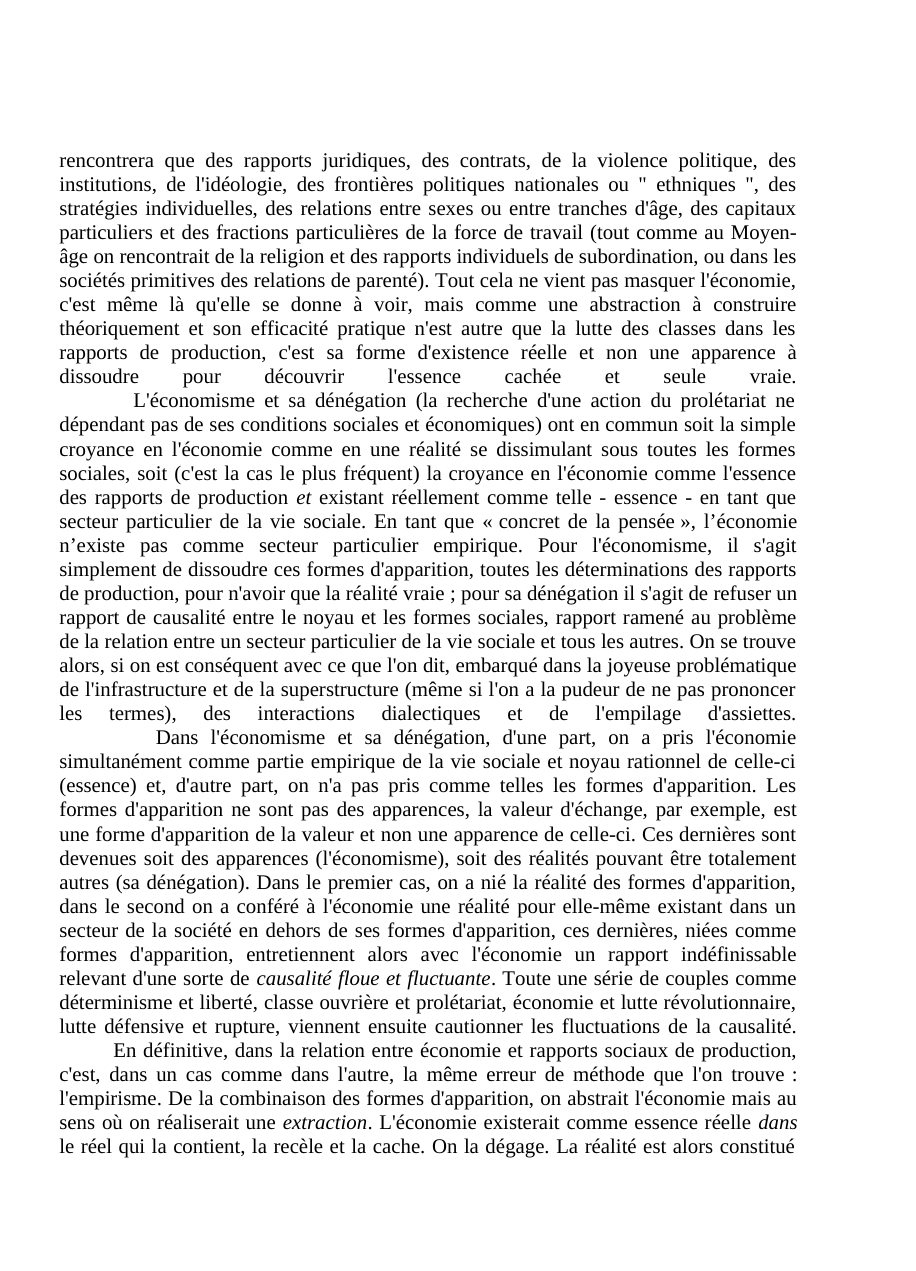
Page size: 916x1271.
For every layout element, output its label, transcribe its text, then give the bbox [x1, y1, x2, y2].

text rencontrera que des rapports juridiques, des contrats, de la violence politique, des institutions, de l'idéologie, des frontières politiques nationales ou " ethniques ", des stratégies individuelles, des relations entre sexes ou entre tranches d'âge, des capitaux particuliers et des fractions particulières de la force de travail (tout comme au Moyen-âge on rencontrait de la religion et des rapports individuels de subordination, ou dans les sociétés primitives des relations de parenté). Tout cela ne vient pas masquer l'économie, c'est même là qu'elle se donne à voir, mais comme une abstraction à construire théoriquement et son efficacité pratique n'est autre que la lutte des classes dans les rapports de production, c'est sa forme d'existence réelle et non une apparence à dissoudre pour découvrir l'essence cachée et seule vraie. L'économisme et sa dénégation (la recherche d'une action du prolétariat ne dépendant pas de ses conditions sociales et économiques) ont en commun soit la simple croyance en l'économie comme en une réalité se dissimulant sous toutes les formes sociales, soit (c'est la cas le plus fréquent) la croyance en l'économie comme l'essence des rapports de production et existant réellement comme telle - essence - en tant que secteur particulier de la vie sociale. En tant que « concret de la pensée », l’économie n’existe pas comme secteur particulier empirique. Pour l'économisme, il s'agit simplement de dissoudre ces formes d'apparition, toutes les déterminations des rapports de production, pour n'avoir que la réalité vraie ; pour sa dénégation il s'agit de refuser un rapport de causalité entre le noyau et les formes sociales, rapport ramené au problème de la relation entre un secteur particulier de la vie sociale et tous les autres. On se trouve alors, si on est conséquent avec ce que l'on dit, embarqué dans la joyeuse problématique de l'infrastructure et de la superstructure (même si l'on a la pudeur de ne pas prononcer les termes), des interactions dialectiques et de l'empilage d'assiettes. Dans l'économisme et sa dénégation, d'une part, on a pris l'économie simultanément comme partie empirique de la vie sociale et noyau rationnel de celle-ci (essence) et, d'autre part, on n'a pas pris comme telles les formes d'apparition. Les formes d'apparition ne sont pas des apparences, la valeur d'échange, par exemple, est une forme d'apparition de la valeur et non une apparence de celle-ci. Ces dernières sont devenues soit des apparences (l'économisme), soit des réalités pouvant être totalement autres (sa dénégation). Dans le premier cas, on a nié la réalité des formes d'apparition, dans le second on a conféré à l'économie une réalité pour elle-même existant dans un secteur de la société en dehors de ses formes d'apparition, ces dernières, niées comme formes d'apparition, entretiennent alors avec l'économie un rapport indéfinissable relevant d'une sorte de causalité floue et fluctuante. Toute une série de couples comme déterminisme et liberté, classe ouvrière et prolétariat, économie et lutte révolutionnaire, lutte défensive et rupture, viennent ensuite cautionner les fluctuations de la causalité. En définitive, dans la relation entre économie et rapports sociaux de production, c'est, dans un cas comme dans l'autre, la même erreur de méthode que l'on trouve : l'empirisme. De la combinaison des formes d'apparition, on abstrait l'économie mais au sens où on réaliserait une extraction. L'économie existerait comme essence réelle dans le réel qui la contient, la recèle et la cache. On la dégage. La réalité est alors constitué [59, 148, 797, 1158]
